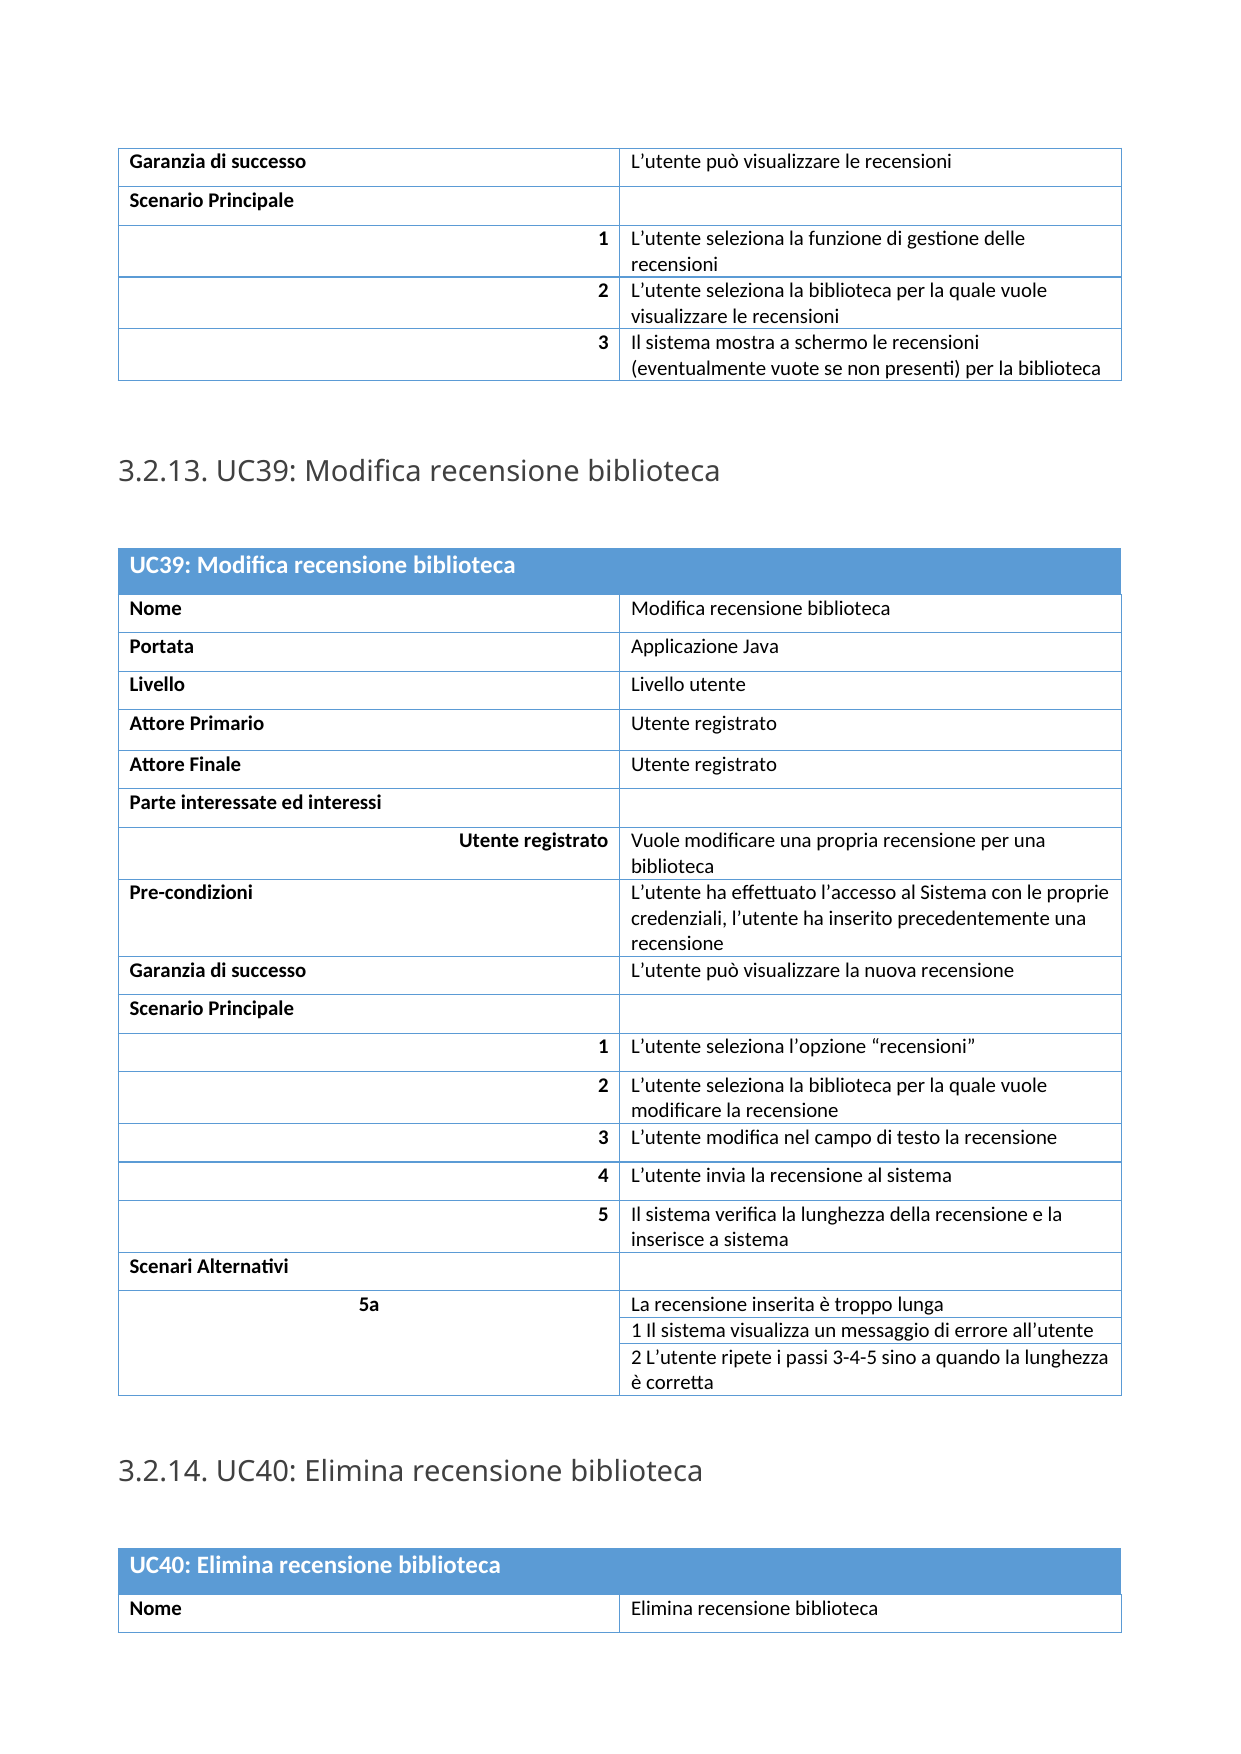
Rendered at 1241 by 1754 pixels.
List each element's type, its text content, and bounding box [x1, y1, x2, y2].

table_cell La recensione inserita è troppo lunga [620, 1291, 1121, 1317]
subtitle 3.2.14. UC40: Elimina recensione biblioteca [118, 1450, 1122, 1490]
table_cell 5a [119, 1291, 619, 1395]
table_cell Portata [119, 633, 619, 671]
table_cell [620, 1253, 1121, 1290]
table_cell Pre-condizioni [119, 880, 619, 956]
subtitle 3.2.13. UC39: Modifica recensione biblioteca [118, 450, 1122, 490]
table_cell Scenari Alternativi [119, 1253, 619, 1290]
table_cell Garanzia di successo [119, 957, 619, 994]
table_cell 1 [119, 1034, 619, 1071]
table_cell [620, 789, 1121, 827]
table_cell L’utente ha effettuato l’accesso al Sistema con le proprie credenziali, l’utente ha inserito precedentemente una recensione [620, 880, 1121, 956]
table_cell Vuole modificare una propria recensione per una biblioteca [620, 828, 1121, 878]
table_cell L’utente modifica nel campo di testo la recensione [620, 1124, 1121, 1161]
table_cell [620, 187, 1121, 224]
table_cell 1 [119, 226, 619, 276]
table_header UC40: Elimina recensione biblioteca [119, 1549, 1121, 1594]
table_cell Attore Primario [119, 710, 619, 750]
table_cell [620, 995, 1121, 1033]
table_cell 3 [119, 329, 619, 380]
table_cell Elimina recensione biblioteca [620, 1595, 1121, 1632]
table_cell L’utente seleziona l’opzione “recensioni” [620, 1034, 1121, 1071]
table_cell L’utente invia la recensione al sistema [620, 1163, 1121, 1200]
table_cell L’utente seleziona la funzione di gestione delle recensioni [620, 226, 1121, 276]
table_cell 2 L’utente ripete i passi 3-4-5 sino a quando la lunghezza è corretta [620, 1344, 1121, 1395]
table_cell Scenario Principale [119, 187, 619, 224]
table_cell Utente registrato [620, 710, 1121, 750]
table_cell Garanzia di successo [119, 149, 619, 186]
table_cell Utente registrato [620, 751, 1121, 788]
table_cell 1 Il sistema visualizza un messaggio di errore all’utente [620, 1318, 1121, 1343]
table_cell Nome [119, 1595, 619, 1632]
table_cell Utente registrato [119, 828, 619, 878]
table_cell Modifica recensione biblioteca [620, 595, 1121, 632]
table_header UC39: Modifica recensione biblioteca [119, 549, 1121, 594]
table_cell Il sistema mostra a schermo le recensioni (eventualmente vuote se non presenti) per la biblioteca [620, 329, 1121, 380]
table_cell L’utente può visualizzare la nuova recensione [620, 957, 1121, 994]
table_cell 4 [119, 1163, 619, 1200]
table_cell 2 [119, 1072, 619, 1123]
table_cell 2 [119, 278, 619, 328]
table_cell 5 [119, 1201, 619, 1252]
table_cell L’utente seleziona la biblioteca per la quale vuole modificare la recensione [620, 1072, 1121, 1123]
table_cell Parte interessate ed interessi [119, 789, 619, 827]
table_cell 3 [119, 1124, 619, 1161]
table_cell Applicazione Java [620, 633, 1121, 671]
table_cell Il sistema verifica la lunghezza della recensione e la inserisce a sistema [620, 1201, 1121, 1252]
table_cell Attore Finale [119, 751, 619, 788]
table_cell L’utente seleziona la biblioteca per la quale vuole visualizzare le recensioni [620, 278, 1121, 328]
table_cell Livello [119, 672, 619, 709]
table_cell L’utente può visualizzare le recensioni [620, 149, 1121, 186]
table_cell Nome [119, 595, 619, 632]
table_cell Scenario Principale [119, 995, 619, 1033]
table_cell Livello utente [620, 672, 1121, 709]
